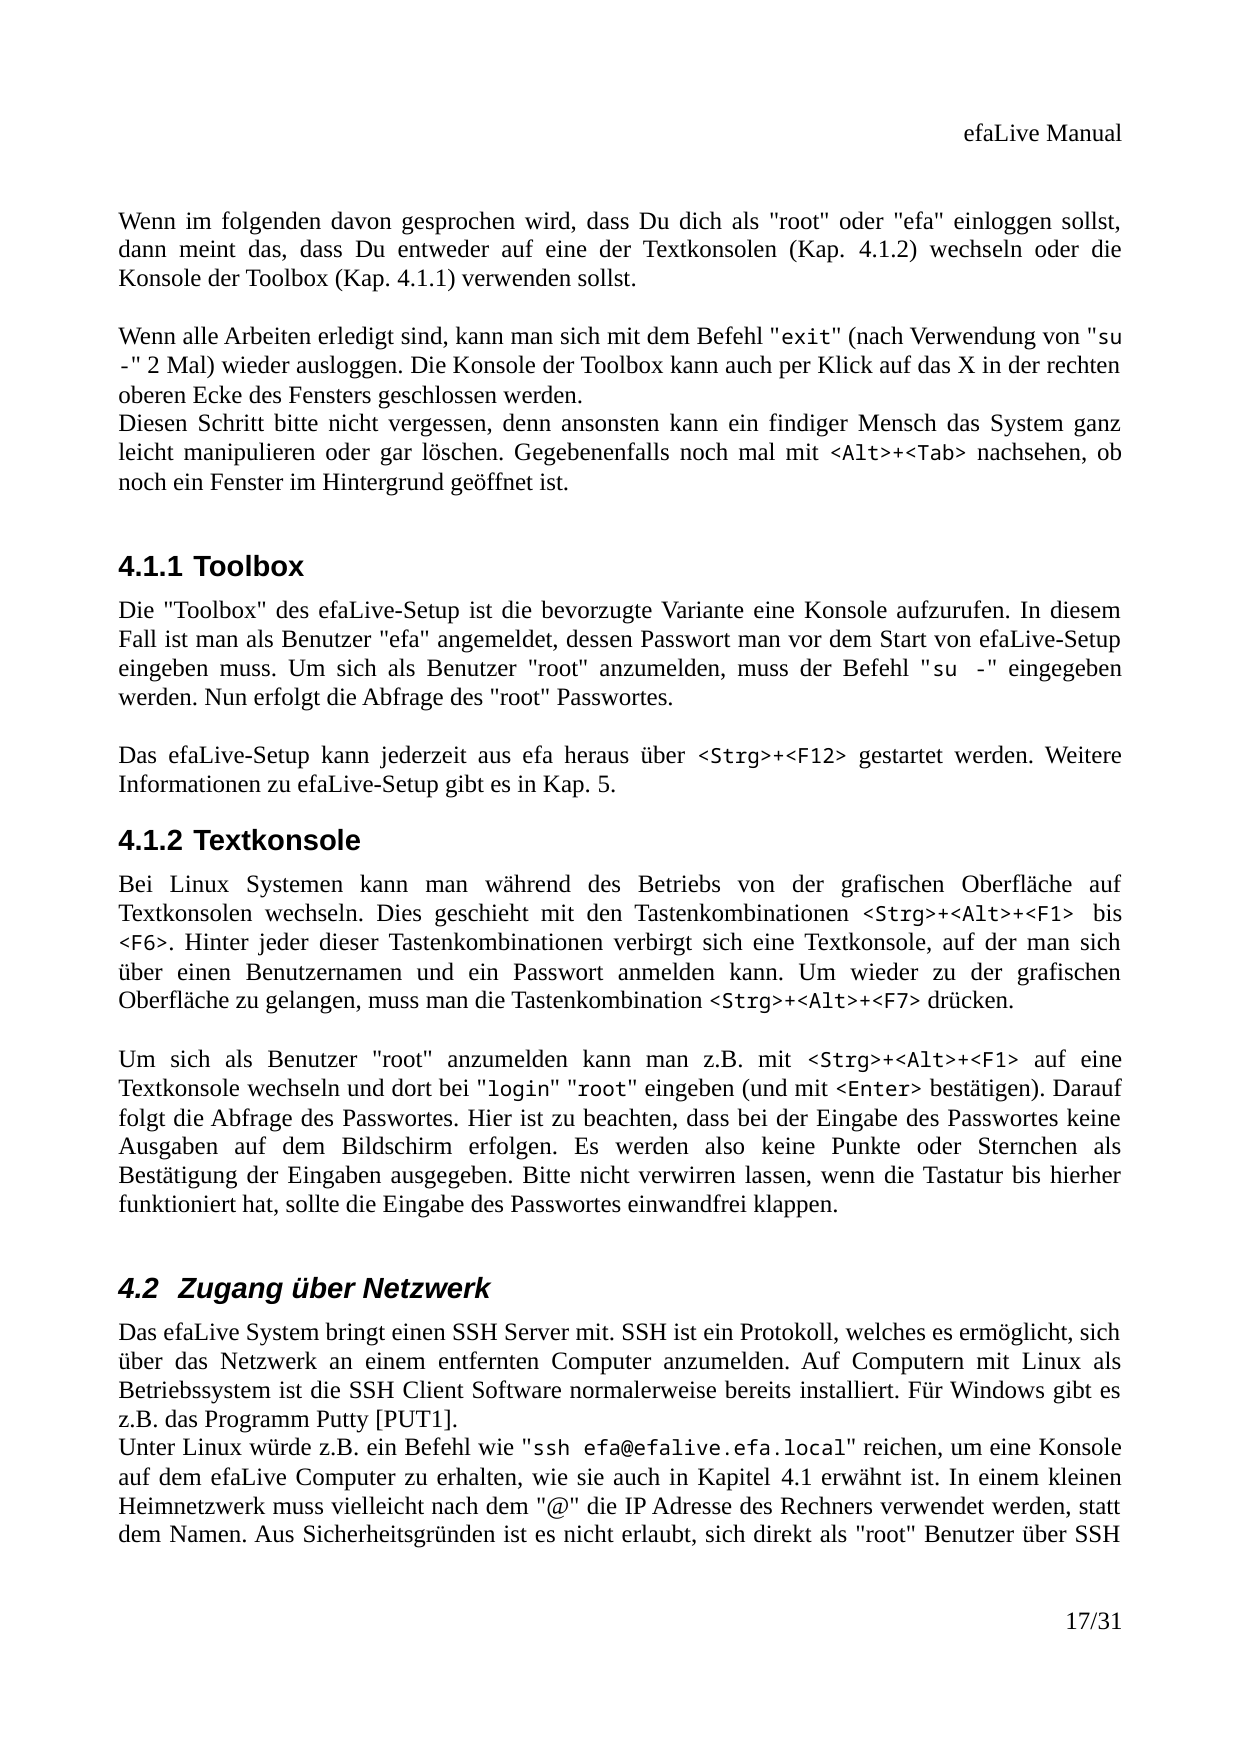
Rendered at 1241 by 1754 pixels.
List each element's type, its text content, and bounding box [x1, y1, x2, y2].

text Wenn im folgenden davon gesprochen wird, dass Du dich als "root" oder "efa" einloggen sollst, dann meint das, dass Du entweder auf eine der Textkonsolen (Kap. 4.1.2) wechseln oder die Konsole der Toolbox (Kap. 4.1.1) verwenden sollst. [118, 206, 1122, 292]
subtitle Toolbox [118, 549, 1122, 583]
text Das efaLive-Setup kann jederzeit aus efa heraus über <Strg>+<F12> gestartet werden. Weitere Informationen zu efaLive-Setup gibt es in Kap. 5. [118, 740, 1122, 798]
text Die "Toolbox" des efaLive-Setup ist die bevorzugte Variante eine Konsole aufzurufen. In diesem Fall ist man als Benutzer "efa" angemeldet, dessen Passwort man vor dem Start von efaLive-Setup eingeben muss. Um sich als Benutzer "root" anzumelden, muss der Befehl "su -" eingegeben werden. Nun erfolgt die Abfrage des "root" Passwortes. [118, 595, 1122, 711]
text Wenn alle Arbeiten erledigt sind, kann man sich mit dem Befehl "exit" (nach Verwendung von "su -" 2 Mal) wieder ausloggen. Die Konsole der Toolbox kann auch per Klick auf das X in der rechten oberen Ecke des Fensters geschlossen werden. [118, 321, 1122, 408]
text Das efaLive System bringt einen SSH Server mit. SSH ist ein Protokoll, welches es ermöglicht, sich über das Netzwerk an einem entfernten Computer anzumelden. Auf Computern mit Linux als Betriebssystem ist die SSH Client Software normalerweise bereits installiert. Für Windows gibt es z.B. das Programm Putty [PUT1]. [118, 1317, 1122, 1432]
text Um sich als Benutzer "root" anzumelden kann man z.B. mit <Strg>+<Alt>+<F1> auf eine Textkonsole wechseln und dort bei "login" "root" eingeben (und mit <Enter> bestätigen). Darauf folgt die Abfrage des Passwortes. Hier ist zu beachten, dass bei der Eingabe des Passwortes keine Ausgaben auf dem Bildschirm erfolgen. Es werden also keine Punkte oder Sternchen als Bestätigung der Eingaben ausgegeben. Bitte nicht verwirren lassen, wenn die Tastatur bis hierher funktioniert hat, sollte die Eingabe des Passwortes einwandfrei klappen. [118, 1044, 1122, 1218]
subtitle Textkonsole [118, 823, 1122, 857]
text Diesen Schritt bitte nicht vergessen, denn ansonsten kann ein findiger Mensch das System ganz leicht manipulieren oder gar löschen. Gegebenenfalls noch mal mit <Alt>+<Tab> nachsehen, ob noch ein Fenster im Hintergrund geöffnet ist. [118, 408, 1122, 496]
text Unter Linux würde z.B. ein Befehl wie "ssh efa@efalive.efa.local" reichen, um eine Konsole auf dem efaLive Computer zu erhalten, wie sie auch in Kapitel 4.1 erwähnt ist. In einem kleinen Heimnetzwerk muss vielleicht nach dem "@" die IP Adresse des Rechners verwendet werden, statt dem Namen. Aus Sicherheitsgründen ist es nicht erlaubt, sich direkt als "root" Benutzer über SSH [118, 1432, 1122, 1548]
subtitle Zugang über Netzwerk [118, 1271, 1122, 1305]
text Bei Linux Systemen kann man während des Betriebs von der grafischen Oberfläche auf Textkonsolen wechseln. Dies geschieht mit den Tastenkombinationen <Strg>+<Alt>+<F1> bis <F6>. Hinter jeder dieser Tastenkombinationen verbirgt sich eine Textkonsole, auf der man sich über einen Benutzernamen und ein Passwort anmelden kann. Um wieder zu der grafischen Oberfläche zu gelangen, muss man die Tastenkombination <Strg>+<Alt>+<F7> drücken. [118, 869, 1122, 1015]
